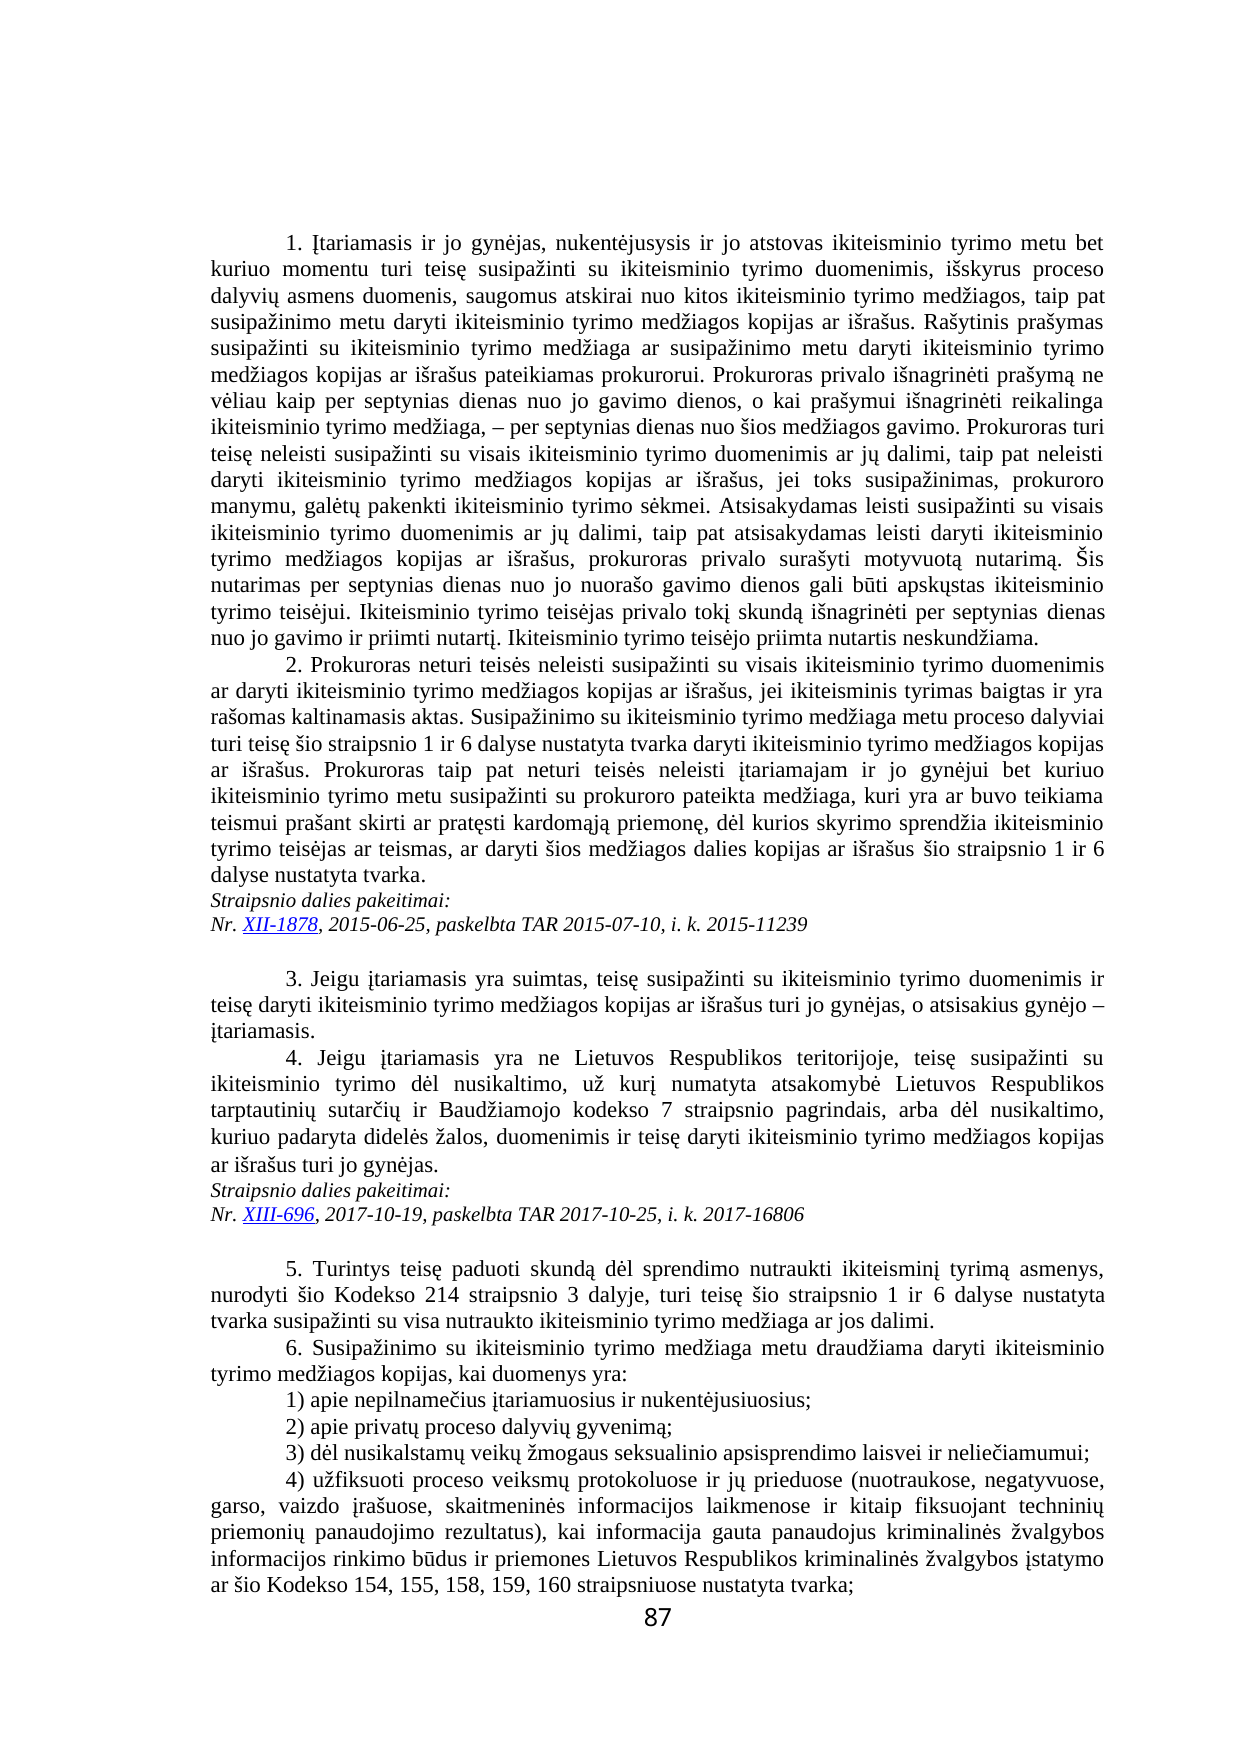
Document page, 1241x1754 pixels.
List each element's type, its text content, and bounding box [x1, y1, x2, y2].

text 4) užfiksuoti proceso veiksmų protokoluose ir jų prieduose (nuotraukose, negatyvuose, garso, vaizdo įrašuose, skaitmeninės informacijos laikmenose ir kitaip fiksuojant techninių priemonių panaudojimo rezultatus), kai informacija gauta panaudojus kriminalinės žvalgybos informacijos rinkimo būdus ir priemones Lietuvos Respublikos kriminalinės žvalgybos įstatymo ar šio Kodekso 154, 155, 158, 159, 160 straipsniuose nustatyta tvarka; [210, 1466, 1105, 1597]
text 4. Jeigu įtariamasis yra ne Lietuvos Respublikos teritorijoje, teisę susipažinti su ikiteisminio tyrimo dėl nusikaltimo, už kurį numatyta atsakomybė Lietuvos Respublikos tarptautinių sutarčių ir Baudžiamojo kodekso 7 straipsnio pagrindais, arba dėl nusikaltimo, kuriuo padaryta didelės žalos, duomenimis ir teisę daryti ikiteisminio tyrimo medžiagos kopijas ar išrašus turi jo gynėjas. [210, 1044, 1105, 1178]
text 5. Turintys teisę paduoti skundą dėl sprendimo nutraukti ikiteisminį tyrimą asmenys, nurodyti šio Kodekso 214 straipsnio 3 dalyje, turi teisę šio straipsnio 1 ir 6 dalyse nustatyta tvarka susipažinti su visa nutraukto ikiteisminio tyrimo medžiaga ar jos dalimi. [210, 1255, 1105, 1334]
text Nr. XII-1878, 2015-06-25, paskelbta TAR 2015-07-10, i. k. 2015-11239 [210, 912, 1105, 936]
text 2) apie privatų proceso dalyvių gyvenimą; [210, 1413, 1105, 1439]
text Straipsnio dalies pakeitimai: [210, 888, 1105, 912]
text 1) apie nepilnamečius įtariamuosius ir nukentėjusiuosius; [210, 1387, 1105, 1413]
text 3. Jeigu įtariamasis yra suimtas, teisę susipažinti su ikiteisminio tyrimo duomenimis ir teisę daryti ikiteisminio tyrimo medžiagos kopijas ar išrašus turi jo gynėjas, o atsisakius gynėjo – įtariamasis. [210, 965, 1105, 1044]
text 1. Įtariamasis ir jo gynėjas, nukentėjusysis ir jo atstovas ikiteisminio tyrimo metu bet kuriuo momentu turi teisę susipažinti su ikiteisminio tyrimo duomenimis, išskyrus proceso dalyvių asmens duomenis, saugomus atskirai nuo kitos ikiteisminio tyrimo medžiagos, taip pat susipažinimo metu daryti ikiteisminio tyrimo medžiagos kopijas ar išrašus. Rašytinis prašymas susipažinti su ikiteisminio tyrimo medžiaga ar susipažinimo metu daryti ikiteisminio tyrimo medžiagos kopijas ar išrašus pateikiamas prokurorui. Prokuroras privalo išnagrinėti prašymą ne vėliau kaip per septynias dienas nuo jo gavimo dienos, o kai prašymui išnagrinėti reikalinga ikiteisminio tyrimo medžiaga, – per septynias dienas nuo šios medžiagos gavimo. Prokuroras turi teisę neleisti susipažinti su visais ikiteisminio tyrimo duomenimis ar jų dalimi, taip pat neleisti daryti ikiteisminio tyrimo medžiagos kopijas ar išrašus, jei toks susipažinimas, prokuroro manymu, galėtų pakenkti ikiteisminio tyrimo sėkmei. Atsisakydamas leisti susipažinti su visais ikiteisminio tyrimo duomenimis ar jų dalimi, taip pat atsisakydamas leisti daryti ikiteisminio tyrimo medžiagos kopijas ar išrašus, prokuroras privalo surašyti motyvuotą nutarimą. Šis nutarimas per septynias dienas nuo jo nuorašo gavimo dienos gali būti apskųstas ikiteisminio tyrimo teisėjui. Ikiteisminio tyrimo teisėjas privalo tokį skundą išnagrinėti per septynias dienas nuo jo gavimo ir priimti nutartį. Ikiteisminio tyrimo teisėjo priimta nutartis neskundžiama. [210, 229, 1105, 651]
text 2. Prokuroras neturi teisės neleisti susipažinti su visais ikiteisminio tyrimo duomenimis ar daryti ikiteisminio tyrimo medžiagos kopijas ar išrašus, jei ikiteisminis tyrimas baigtas ir yra rašomas kaltinamasis aktas. Susipažinimo su ikiteisminio tyrimo medžiaga metu proceso dalyviai turi teisę šio straipsnio 1 ir 6 dalyse nustatyta tvarka daryti ikiteisminio tyrimo medžiagos kopijas ar išrašus. Prokuroras taip pat neturi teisės neleisti įtariamajam ir jo gynėjui bet kuriuo ikiteisminio tyrimo metu susipažinti su prokuroro pateikta medžiaga, kuri yra ar buvo teikiama teismui prašant skirti ar pratęsti kardomąją priemonę, dėl kurios skyrimo sprendžia ikiteisminio tyrimo teisėjas ar teismas, ar daryti šios medžiagos dalies kopijas ar išrašus šio straipsnio 1 ir 6 dalyse nustatyta tvarka. [210, 651, 1105, 888]
text 6. Susipažinimo su ikiteisminio tyrimo medžiaga metu draudžiama daryti ikiteisminio tyrimo medžiagos kopijas, kai duomenys yra: [210, 1334, 1105, 1387]
text Straipsnio dalies pakeitimai: [210, 1178, 1105, 1202]
text 3) dėl nusikalstamų veikų žmogaus seksualinio apsisprendimo laisvei ir neliečiamumui; [210, 1439, 1105, 1466]
text Nr. XIII-696, 2017-10-19, paskelbta TAR 2017-10-25, i. k. 2017-16806 [210, 1202, 1105, 1226]
